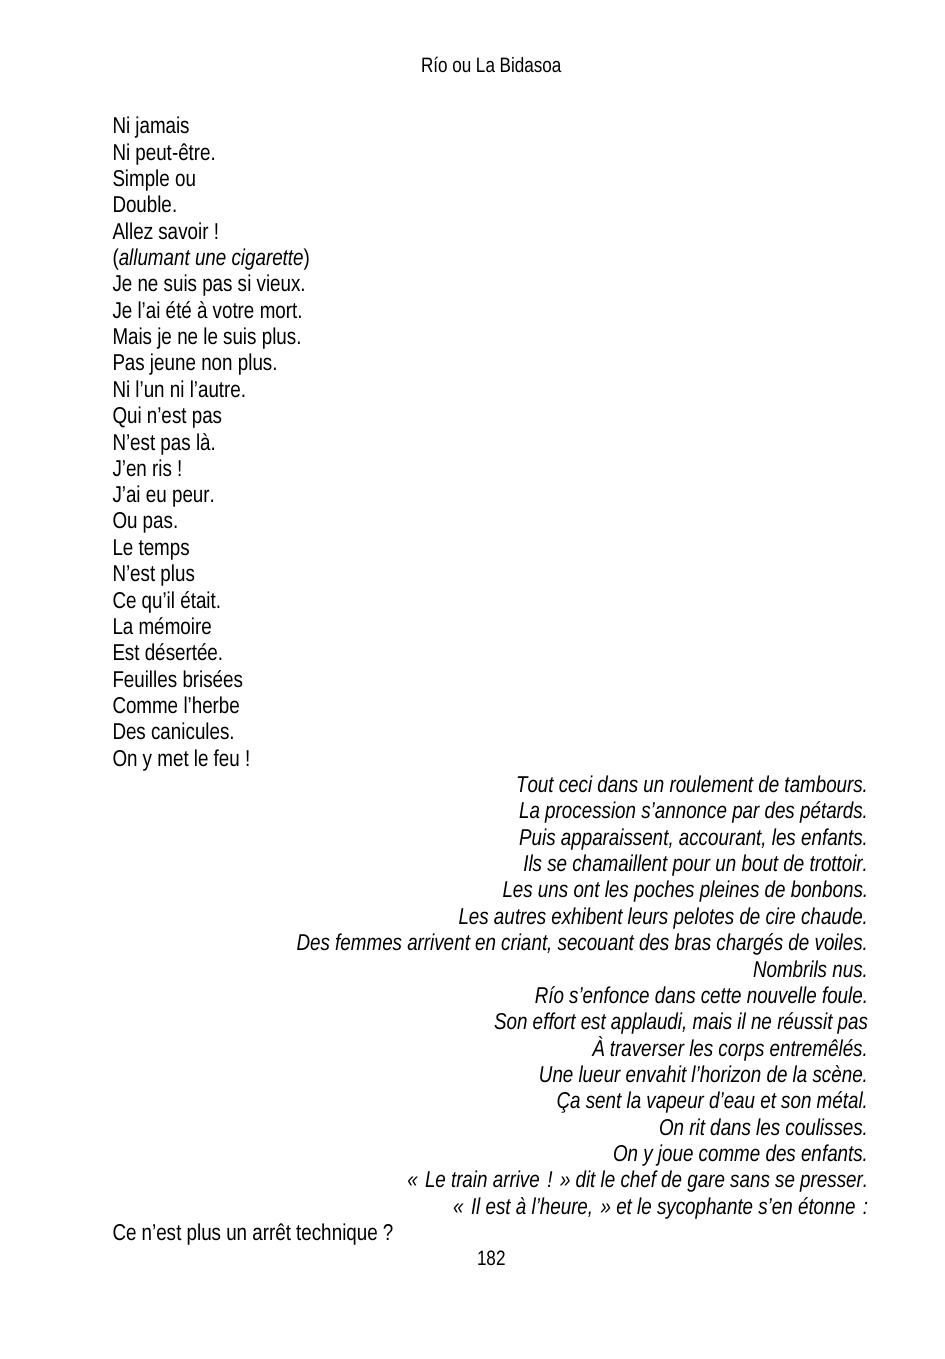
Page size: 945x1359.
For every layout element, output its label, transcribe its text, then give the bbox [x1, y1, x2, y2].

text Je l’ai été à votre mort. [112, 297, 870, 323]
text La mémoire [112, 613, 870, 639]
text On rit dans les coulisses. [112, 1114, 870, 1140]
text Río s’enfonce dans cette nouvelle foule. [112, 982, 870, 1008]
text Les uns ont les poches pleines de bonbons. [112, 876, 870, 903]
text Simple ou [112, 165, 870, 191]
text N’est pas là. [112, 428, 870, 455]
text « Le train arrive ! » dit le chef de gare sans se presser. [112, 1166, 870, 1193]
text Des femmes arrivent en criant, secouant des bras chargés de voiles. [112, 929, 870, 956]
text On y joue comme des enfants. [112, 1140, 870, 1166]
text N’est plus [112, 560, 870, 587]
text Ce qu’il était. [112, 587, 870, 613]
text Une lueur envahit l’horizon de la scène. [112, 1061, 870, 1087]
text On y met le feu ! [112, 745, 870, 771]
text Ni l’un ni l’autre. [112, 376, 870, 402]
text Puis apparaissent, accourant, les enfants. [112, 824, 870, 850]
text (allumant une cigarette) [112, 244, 870, 270]
text Ni peut-être. [112, 138, 870, 165]
text Est désertée. [112, 639, 870, 666]
text La procession s’annonce par des pétards. [112, 797, 870, 824]
text Comme l’herbe [112, 692, 870, 718]
text Nombrils nus. [112, 956, 870, 982]
text Les autres exhibent leurs pelotes de cire chaude. [112, 903, 870, 929]
text Ils se chamaillent pour un bout de trottoir. [112, 850, 870, 876]
text Le temps [112, 534, 870, 560]
text Mais je ne le suis plus. [112, 323, 870, 349]
text J’en ris ! [112, 455, 870, 481]
text Ce n’est plus un arrêt technique ? [112, 1219, 870, 1245]
text Pas jeune non plus. [112, 349, 870, 376]
text J’ai eu peur. [112, 481, 870, 507]
text Son effort est applaudi, mais il ne réussit pas [112, 1008, 870, 1034]
text Allez savoir ! [112, 218, 870, 244]
text Double. [112, 191, 870, 218]
text Ou pas. [112, 507, 870, 534]
text Je ne suis pas si vieux. [112, 270, 870, 297]
text Tout ceci dans un roulement de tambours. [112, 771, 870, 797]
text Ni jamais [112, 112, 870, 138]
text Des canicules. [112, 718, 870, 745]
text À traverser les corps entremêlés. [112, 1034, 870, 1061]
text Ça sent la vapeur d’eau et son métal. [112, 1087, 870, 1114]
text Feuilles brisées [112, 666, 870, 692]
text Qui n’est pas [112, 402, 870, 428]
text « Il est à l’heure, » et le sycophante s’en étonne : [112, 1193, 870, 1219]
